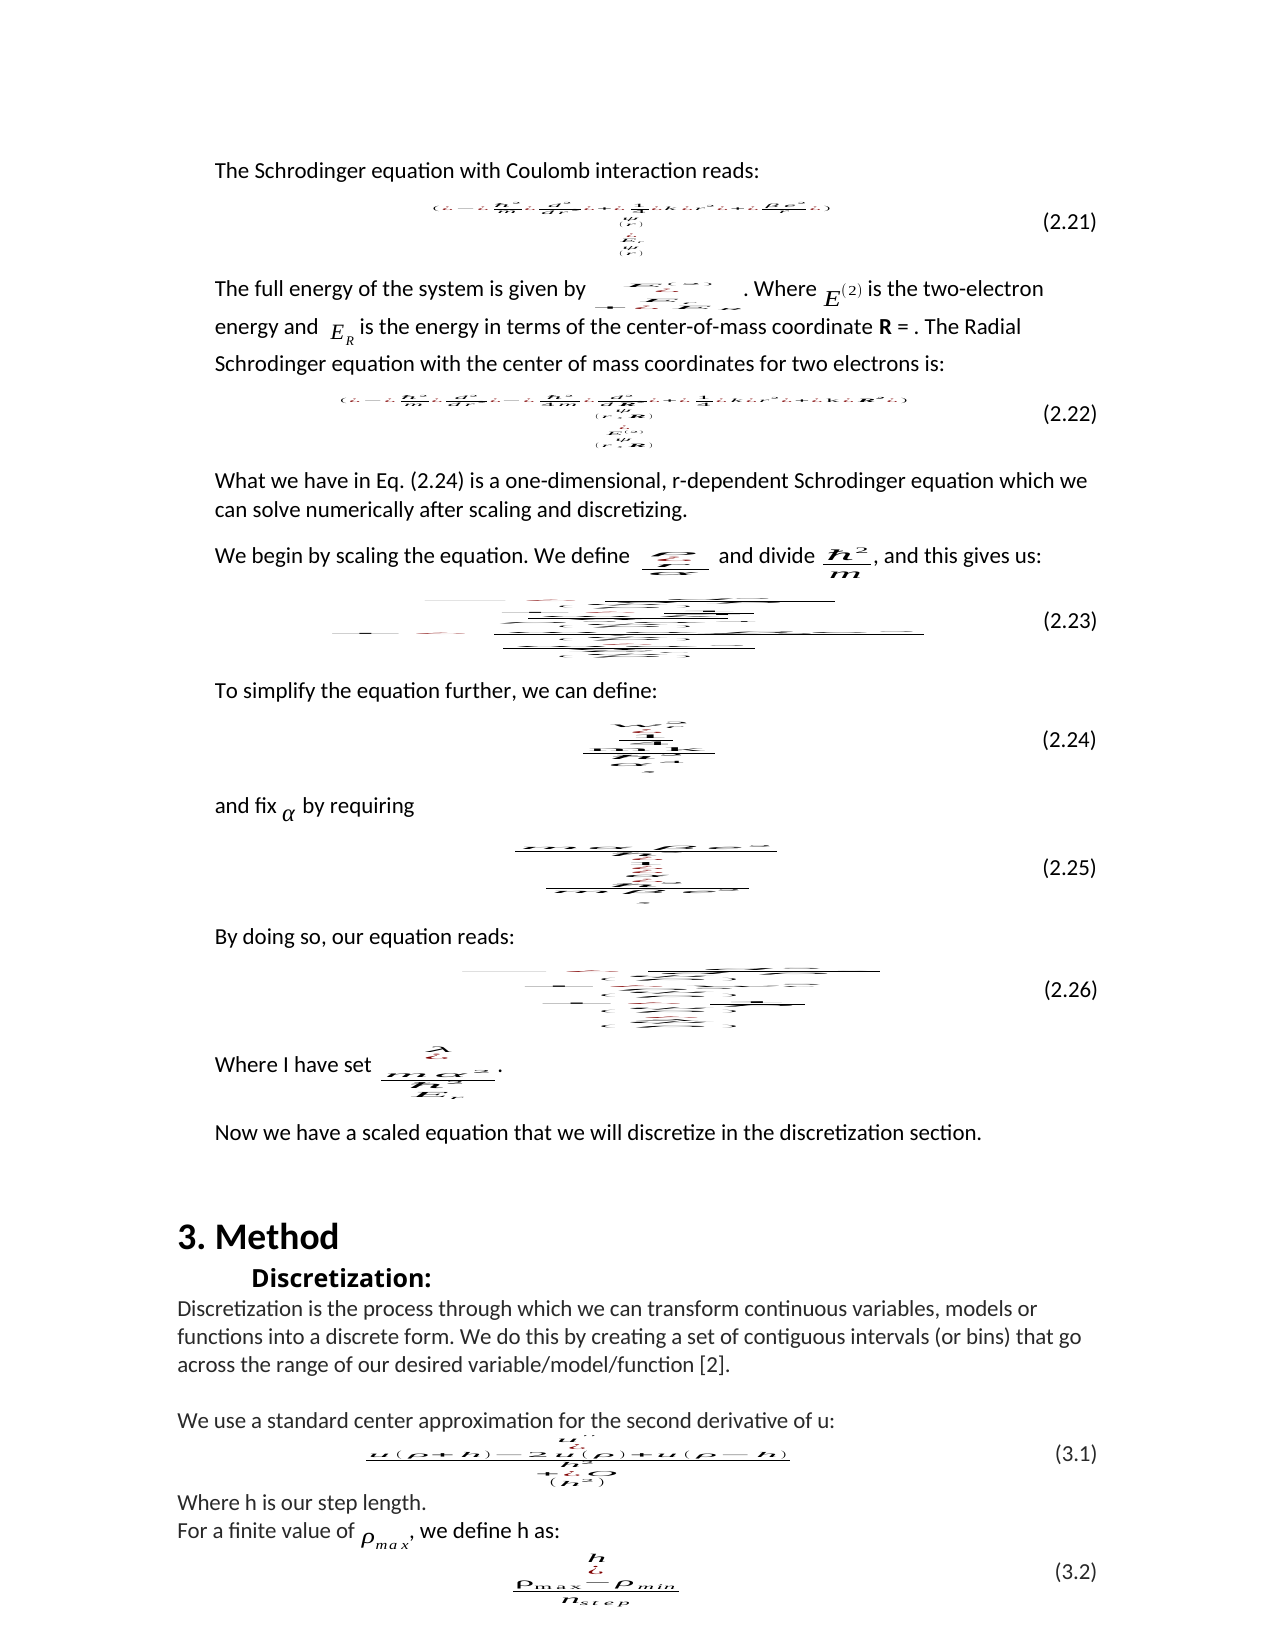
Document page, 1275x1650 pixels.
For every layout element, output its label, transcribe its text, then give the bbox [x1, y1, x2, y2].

text We use a standard center approximation for the second derivative of u: [177, 1406, 1098, 1434]
text (3.1) [177, 1434, 1098, 1488]
text Now we have a scaled equation that we will discretize in the discretization section. [214, 1118, 1098, 1146]
text (2.25) [214, 845, 1098, 905]
text To simplify the equation further, we can define: [214, 676, 1098, 704]
text For a finite value of , we define h as: [177, 1516, 1098, 1552]
text (2.22) [214, 394, 1098, 449]
text Discretization: [177, 1260, 1098, 1294]
text (2.21) [214, 202, 1098, 257]
text We begin by scaling the equation. We define and divide , and this gives us: [214, 541, 1098, 581]
text By doing so, our equation reads: [214, 922, 1098, 950]
text (3.2) [177, 1552, 1098, 1607]
text and fix by requiring [214, 791, 1098, 827]
text (2.23) [214, 598, 1098, 658]
text (2.24) [214, 721, 1098, 774]
text Where h is our step length. [177, 1488, 1098, 1516]
list Method [177, 1213, 1098, 1259]
text (2.26) [214, 968, 1098, 1028]
text The full energy of the system is given by . Where is the two-electron energy and is the energy in terms of the center-of-mass coordinate R = . The Radial Schrodinger equation with the center of mass coordinates for two electrons is: [214, 274, 1098, 377]
text Discretization is the process through which we can transform continuous variables, models or functions into a discrete form. We do this by creating a set of contiguous intervals (or bins) that go across the range of our desired variable/model/function [2]. [177, 1294, 1098, 1378]
text The Schrodinger equation with Coulomb interaction reads: [214, 156, 1098, 184]
text Where I have set . [214, 1045, 1098, 1100]
text What we have in Eq. (2.24) is a one-dimensional, r-dependent Schrodinger equation which we can solve numerically after scaling and discretizing. [214, 467, 1098, 523]
